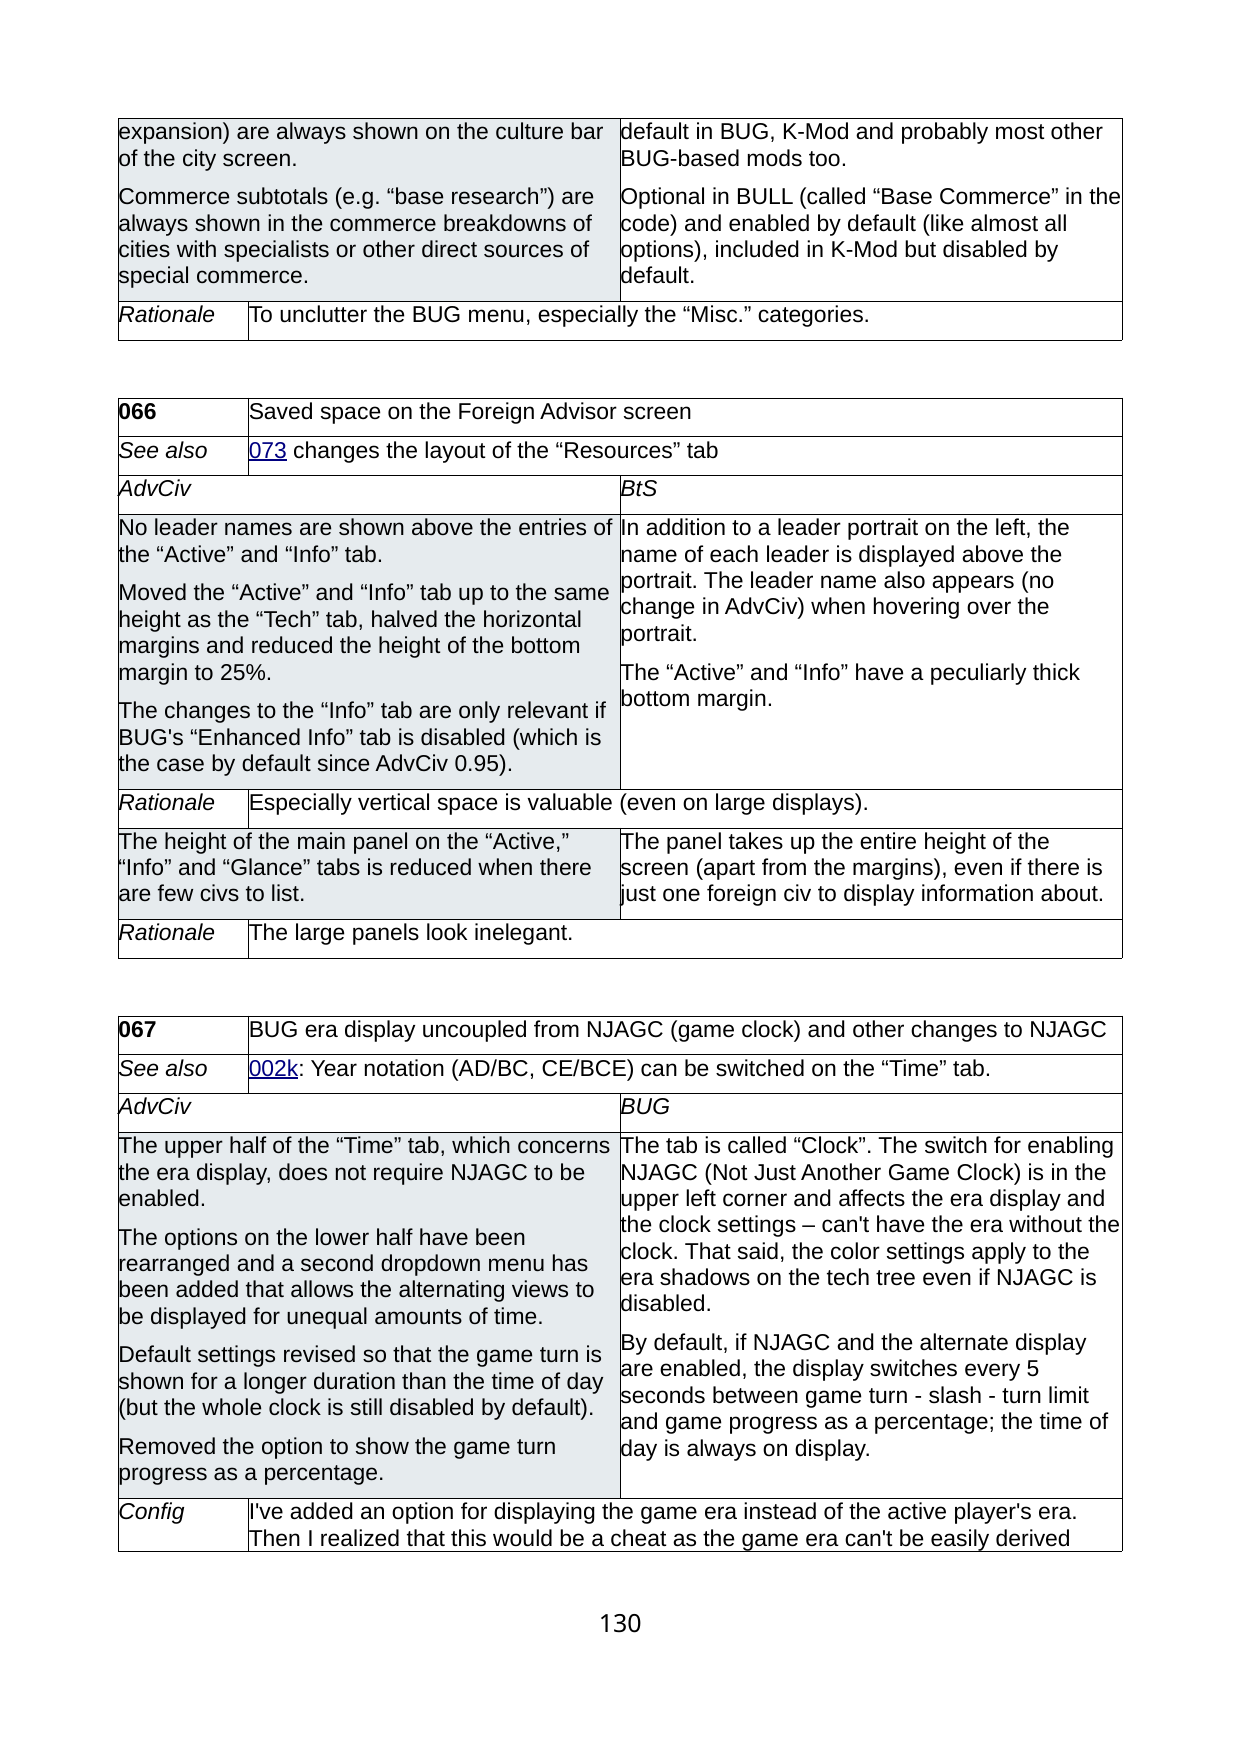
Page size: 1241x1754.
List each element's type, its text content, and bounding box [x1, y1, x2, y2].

table_cell Rationale [119, 302, 248, 340]
table_header 067 [119, 1017, 248, 1054]
table_cell The upper half of the “Time” tab, which concerns the era display, does not require NJAGC to be enabled. The options on the lower half have been rearranged and a second dropdown menu has been added that allows the alternating views to be displayed for unequal amounts of time. Default settings revised so that the game turn is shown for a longer duration than the time of day (but the whole clock is still disabled by default). Removed the option to show the game turn progress as a percentage. [119, 1133, 620, 1498]
table_cell The large panels look inelegant. [249, 920, 1122, 958]
table_cell Especially vertical space is valuable (even on large displays). [249, 790, 1122, 827]
table_cell Config [119, 1499, 248, 1551]
table_cell No leader names are shown above the entries of the “Active” and “Info” tab. Moved the “Active” and “Info” tab up to the same height as the “Tech” tab, halved the horizontal margins and reduced the height of the bottom margin to 25%. The changes to the “Info” tab are only relevant if BUG's “Enhanced Info” tab is disabled (which is the case by default since AdvCiv 0.95). [119, 515, 620, 789]
table_cell See also [119, 1055, 248, 1093]
table_cell 002k: Year notation (AD/BC, CE/BCE) can be switched on the “Time” tab. [249, 1055, 1122, 1093]
table_cell To unclutter the BUG menu, especially the “Misc.” categories. [249, 302, 1122, 340]
table_header BUG era display uncoupled from NJAGC (game clock) and other changes to NJAGC [249, 1017, 1122, 1054]
table_cell The tab is called “Clock”. The switch for enabling NJAGC (Not Just Another Game Clock) is in the upper left corner and affects the era display and the clock settings – can't have the era without the clock. That said, the color settings apply to the era shadows on the tech tree even if NJAGC is disabled. By default, if NJAGC and the alternate display are enabled, the display switches every 5 seconds between game turn - slash - turn limit and game progress as a percentage; the time of day is always on display. [621, 1133, 1122, 1498]
table_cell BtS [621, 476, 1122, 514]
table_header 066 [119, 399, 248, 436]
table_header Saved space on the Foreign Advisor screen [249, 399, 1122, 436]
table_cell AdvCiv [119, 1094, 620, 1132]
table_cell In addition to a leader portrait on the left, the name of each leader is displayed above the portrait. The leader name also appears (no change in AdvCiv) when hovering over the portrait. The “Active” and “Info” have a peculiarly thick bottom margin. [621, 515, 1122, 789]
table_cell AdvCiv [119, 476, 620, 514]
table_cell Rationale [119, 920, 248, 958]
table_cell expansion) are always shown on the culture bar of the city screen. Commerce subtotals (e.g. “base research”) are always shown in the commerce breakdowns of cities with specialists or other direct sources of special commerce. [119, 119, 620, 301]
table_cell The height of the main panel on the “Active,” “Info” and “Glance” tabs is reduced when there are few civs to list. [119, 829, 620, 919]
table_cell default in BUG, K-Mod and probably most other BUG-based mods too. Optional in BULL (called “Base Commerce” in the code) and enabled by default (like almost all options), included in K-Mod but disabled by default. [621, 119, 1122, 301]
table_cell BUG [621, 1094, 1122, 1132]
table_cell I've added an option for displaying the game era instead of the active player's era. Then I realized that this would be a cheat as the game era can't be easily derived [249, 1499, 1122, 1551]
table_cell 073 changes the layout of the “Resources” tab [249, 437, 1122, 475]
table_cell The panel takes up the entire height of the screen (apart from the margins), even if there is just one foreign civ to display information about. [621, 829, 1122, 919]
table_cell Rationale [119, 790, 248, 827]
table_cell See also [119, 437, 248, 475]
